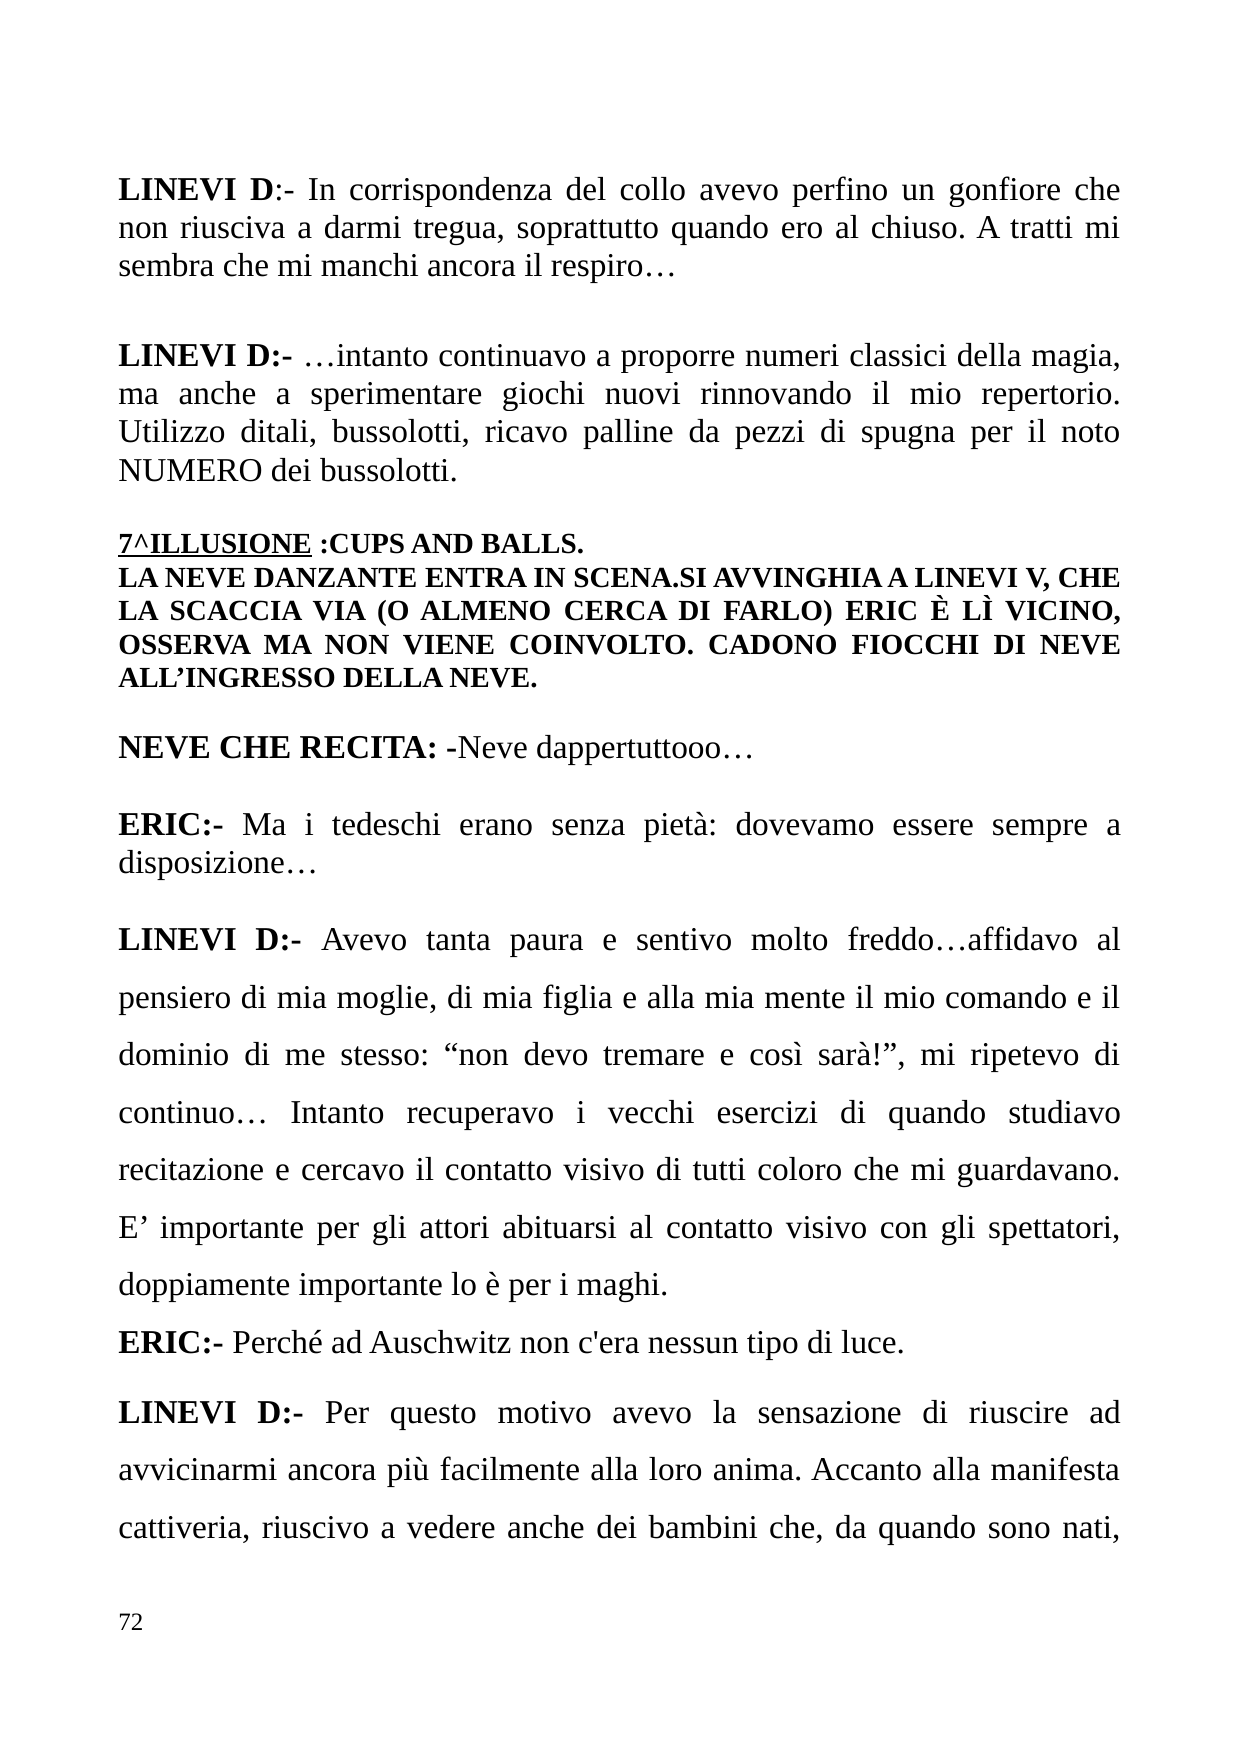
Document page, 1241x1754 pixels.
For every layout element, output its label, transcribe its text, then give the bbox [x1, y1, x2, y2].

text NEVE CHE RECITA: -Neve dappertuttooo… [118, 728, 1122, 766]
text LINEVI D:- Avevo tanta paura e sentivo molto freddo…affidavo al pensiero di mia moglie, di mia figlia e alla mia mente il mio comando e il dominio di me stesso: “non devo tremare e così sarà!”, mi ripetevo di continuo… Intanto recuperavo i vecchi esercizi di quando studiavo recitazione e cercavo il contatto visivo di tutti coloro che mi guardavano. E’ importante per gli attori abituarsi al contatto visivo con gli spettatori, doppiamente importante lo è per i maghi. [118, 919, 1122, 1303]
text LINEVI D:- In corrispondenza del collo avevo perfino un gonfiore che non riusciva a darmi tregua, soprattutto quando ero al chiuso. A tratti mi sembra che mi manchi ancora il respiro… [118, 169, 1122, 284]
text LINEVI D:- Per questo motivo avevo la sensazione di riuscire ad avvicinarmi ancora più facilmente alla loro anima. Accanto alla manifesta cattiveria, riuscivo a vedere anche dei bambini che, da quando sono nati, [118, 1392, 1122, 1545]
text LINEVI D:- …intanto continuavo a proporre numeri classici della magia, ma anche a sperimentare giochi nuovi rinnovando il mio repertorio. Utilizzo ditali, bussolotti, ricavo palline da pezzi di spugna per il noto NUMERO dei bussolotti. [118, 335, 1122, 488]
text LA NEVE DANZANTE ENTRA IN SCENA.SI AVVINGHIA A LINEVI V, CHE LA SCACCIA VIA (O ALMENO CERCA DI FARLO) ERIC È LÌ VICINO, OSSERVA MA NON VIENE COINVOLTO. CADONO FIOCCHI DI NEVE ALL’INGRESSO DELLA NEVE. [118, 560, 1122, 694]
text 7^ILLUSIONE :CUPS AND BALLS. [118, 526, 1122, 560]
text ERIC:- Ma i tedeschi erano senza pietà: dovevamo essere sempre a disposizione… [118, 804, 1122, 881]
text ERIC:- Perché ad Auschwitz non c'era nessun tipo di luce. [118, 1322, 1122, 1360]
